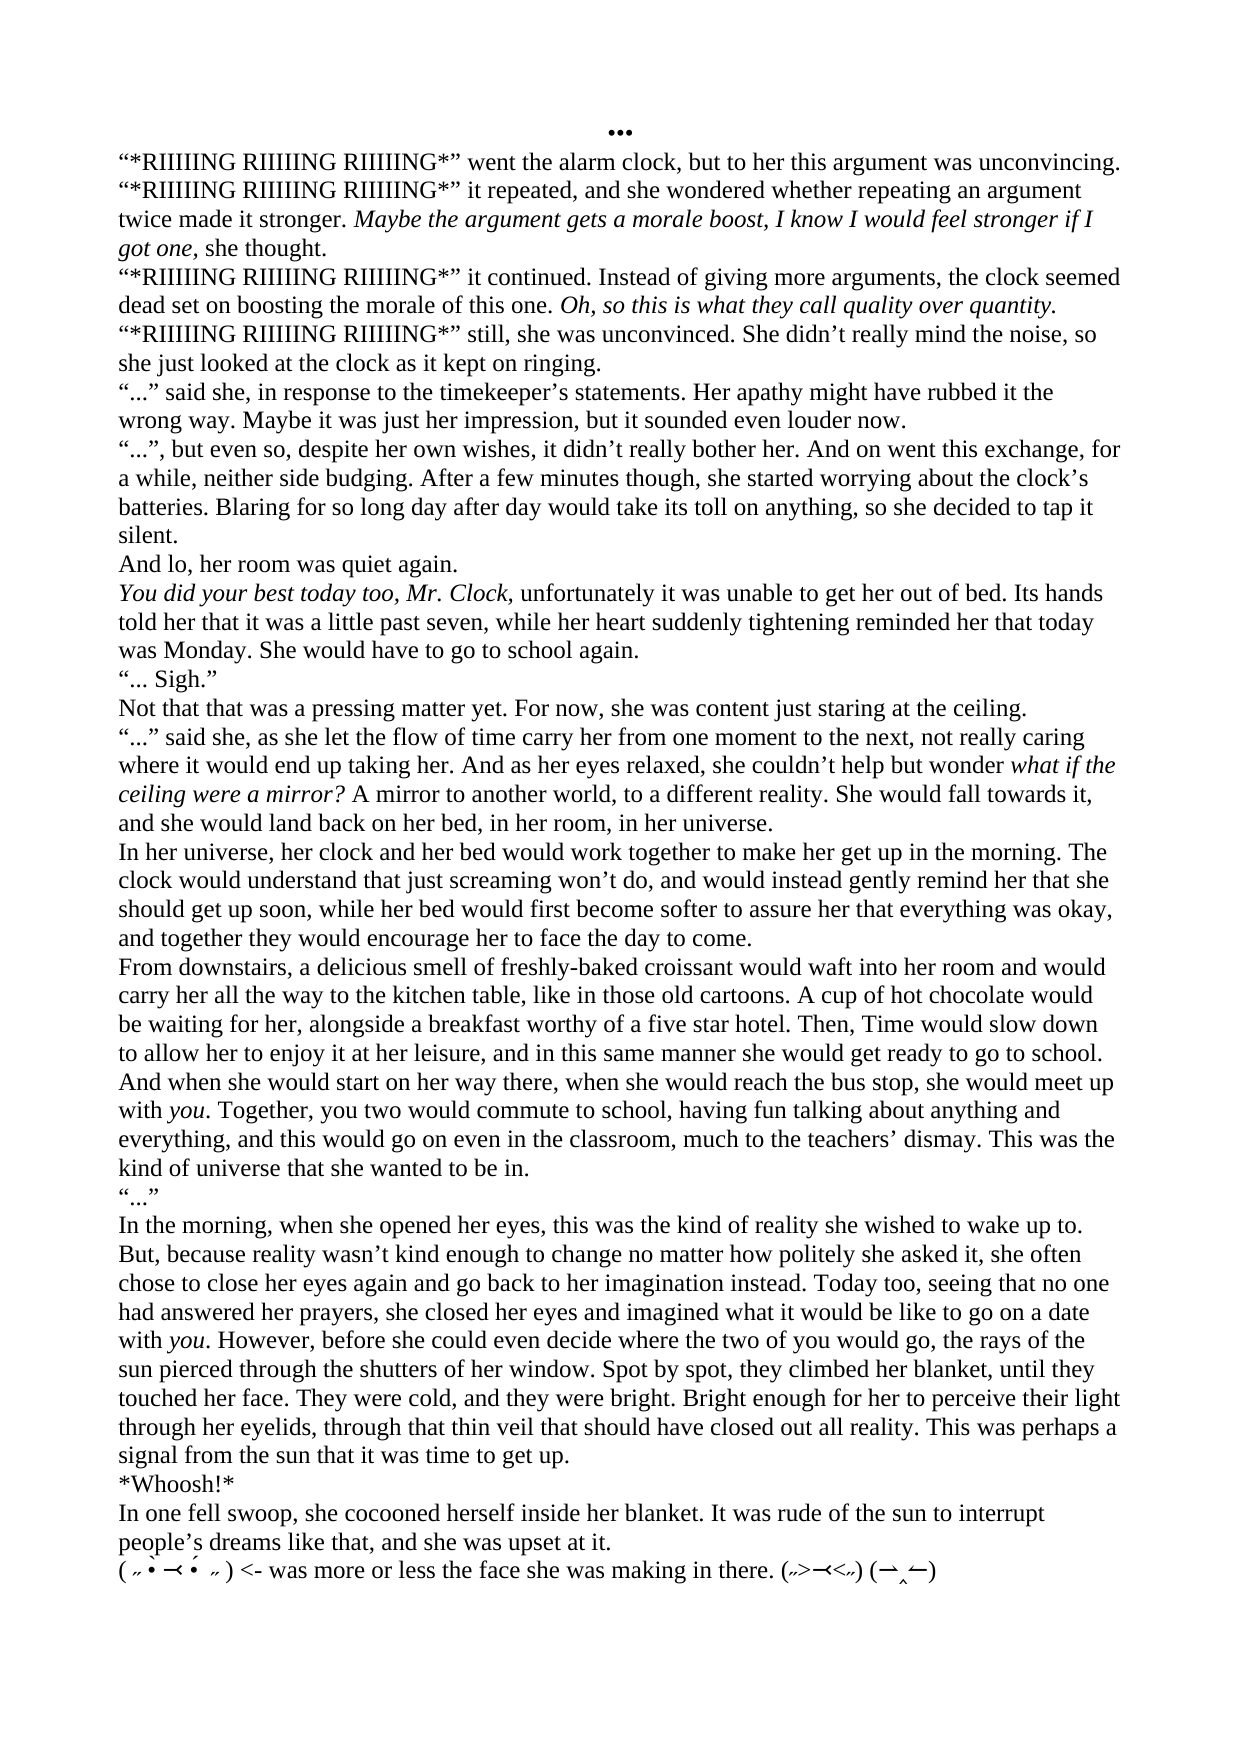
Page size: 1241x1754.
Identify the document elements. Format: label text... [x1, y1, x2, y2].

text *Whoosh!* [118, 1469, 1122, 1498]
text “*RIIIIING RIIIIING RIIIIING*” it repeated, and she wondered whether repeating an argument twice made it stronger. Maybe the argument gets a morale boost, I know I would feel stronger if I got one, she thought. [118, 176, 1122, 262]
text ••• [118, 118, 1122, 147]
text In her universe, her clock and her bed would work together to make her get up in the morning. The clock would understand that just screaming won’t do, and would instead gently remind her that she should get up soon, while her bed would first become softer to assure her that everything was okay, and together they would encourage her to face the day to come. [118, 837, 1122, 952]
text “*RIIIIING RIIIIING RIIIIING*” still, she was unconvinced. She didn’t really mind the noise, so she just looked at the clock as it kept on ringing. [118, 319, 1122, 377]
text In one fell swoop, she cocooned herself inside her blanket. It was rude of the sun to interrupt people’s dreams like that, and she was upset at it. [118, 1498, 1122, 1556]
text “*RIIIIING RIIIIING RIIIIING*” it continued. Instead of giving more arguments, the clock seemed dead set on boosting the morale of this one. Oh, so this is what they call quality over quantity. [118, 262, 1122, 319]
text In the morning, when she opened her eyes, this was the kind of reality she wished to wake up to. But, because reality wasn’t kind enough to change no matter how politely she asked it, she often chose to close her eyes again and go back to her imagination instead. Today too, seeing that no one had answered her prayers, she closed her eyes and imagined what it would be like to go on a date with you. However, before she could even decide where the two of you would go, the rays of the sun pierced through the shutters of her window. Spot by spot, they climbed her blanket, until they touched her face. They were cold, and they were bright. Bright enough for her to perceive their light through her eyelids, through that thin veil that should have closed out all reality. This was perhaps a signal from the sun that it was time to get up. [118, 1211, 1122, 1469]
text From downstairs, a delicious smell of freshly-baked croissant would waft into her room and would carry her all the way to the kitchen table, like in those old cartoons. A cup of hot chocolate would be waiting for her, alongside a breakfast worthy of a five star hotel. Then, Time would slow down to allow her to enjoy it at her leisure, and in this same manner she would get ready to go to school. And when she would start on her way there, when she would reach the bus stop, she would meet up with you. Together, you two would commute to school, having fun talking about anything and everything, and this would go on even in the classroom, much to the teachers’ dismay. This was the kind of universe that she wanted to be in. [118, 952, 1122, 1182]
text ( ˶ •̀ ⤙ •́ ˶ ) <- was more or less the face she was making in there. (˶˃⤙˂˶) (⇀‸↼) [118, 1556, 1122, 1584]
text “...”, but even so, despite her own wishes, it didn’t really bother her. And on went this exchange, for a while, neither side budging. After a few minutes though, she started worrying about the clock’s batteries. Blaring for so long day after day would take its toll on anything, so she decided to tap it silent. [118, 434, 1122, 549]
text “*RIIIIING RIIIIING RIIIIING*” went the alarm clock, but to her this argument was unconvincing. [118, 147, 1122, 176]
text “... Sigh.” [118, 664, 1122, 693]
text Not that that was a pressing matter yet. For now, she was content just staring at the ceiling. [118, 693, 1122, 722]
text “...” said she, in response to the timekeeper’s statements. Her apathy might have rubbed it the wrong way. Maybe it was just her impression, but it sounded even louder now. [118, 377, 1122, 434]
text “...” said she, as she let the flow of time carry her from one moment to the next, not really caring where it would end up taking her. And as her eyes relaxed, she couldn’t help but wonder what if the ceiling were a mirror? A mirror to another world, to a different reality. She would fall towards it, and she would land back on her bed, in her room, in her universe. [118, 722, 1122, 837]
text And lo, her room was quiet again. [118, 549, 1122, 578]
text “...” [118, 1182, 1122, 1211]
text You did your best today too, Mr. Clock, unfortunately it was unable to get her out of bed. Its hands told her that it was a little past seven, while her heart suddenly tightening reminded her that today was Monday. She would have to go to school again. [118, 578, 1122, 664]
